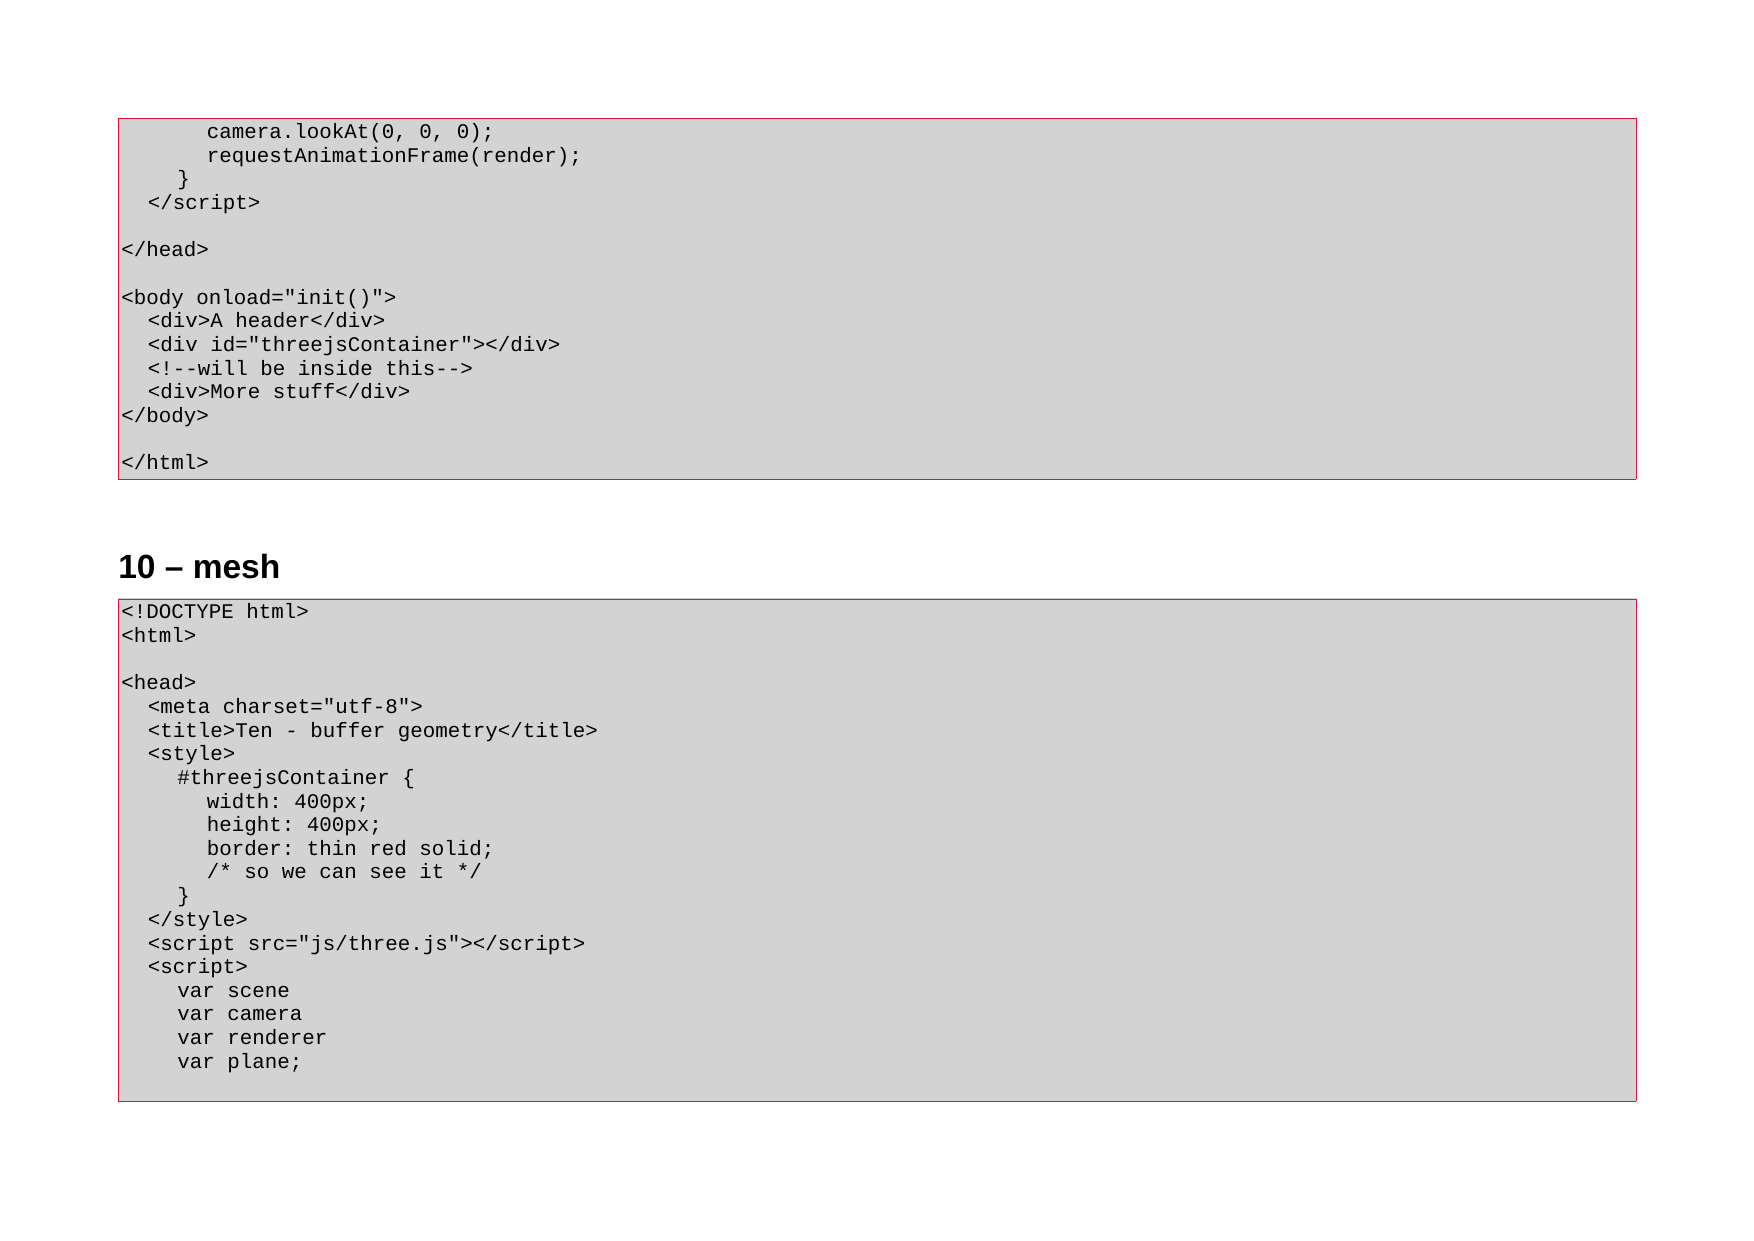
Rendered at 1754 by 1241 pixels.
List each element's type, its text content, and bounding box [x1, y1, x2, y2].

text /* so we can see it */ [119, 858, 1636, 882]
text #threejsContainer { [119, 764, 1636, 788]
text height: 400px; [119, 811, 1636, 835]
text var renderer [119, 1024, 1636, 1048]
text <div>A header</div> [119, 307, 1636, 331]
text } [119, 882, 1636, 906]
text </style> [119, 906, 1636, 929]
text border: thin red solid; [119, 835, 1636, 858]
text <!DOCTYPE html> [119, 600, 1636, 622]
subtitle 10 – mesh [118, 547, 1636, 586]
text <meta charset="utf-8"> [119, 693, 1636, 717]
text requestAnimationFrame(render); [119, 142, 1636, 165]
text </body> [119, 402, 1636, 426]
text <html> [119, 622, 1636, 646]
text var scene [119, 977, 1636, 1000]
text var plane; [119, 1048, 1636, 1071]
text camera.lookAt(0, 0, 0); [119, 119, 1636, 142]
text width: 400px; [119, 788, 1636, 811]
text </html> [119, 449, 1636, 479]
text <script> [119, 953, 1636, 977]
text <script src="js/three.js"></script> [119, 929, 1636, 953]
text <div>More stuff</div> [119, 378, 1636, 402]
text </head> [119, 236, 1636, 260]
text <!--will be inside this--> [119, 354, 1636, 378]
text <div id="threejsContainer"></div> [119, 331, 1636, 354]
text <body onload="init()"> [119, 284, 1636, 307]
text var camera [119, 1000, 1636, 1024]
text </script> [119, 189, 1636, 213]
text <head> [119, 669, 1636, 693]
text <style> [119, 740, 1636, 764]
text } [119, 165, 1636, 189]
text <title>Ten - buffer geometry</title> [119, 717, 1636, 740]
